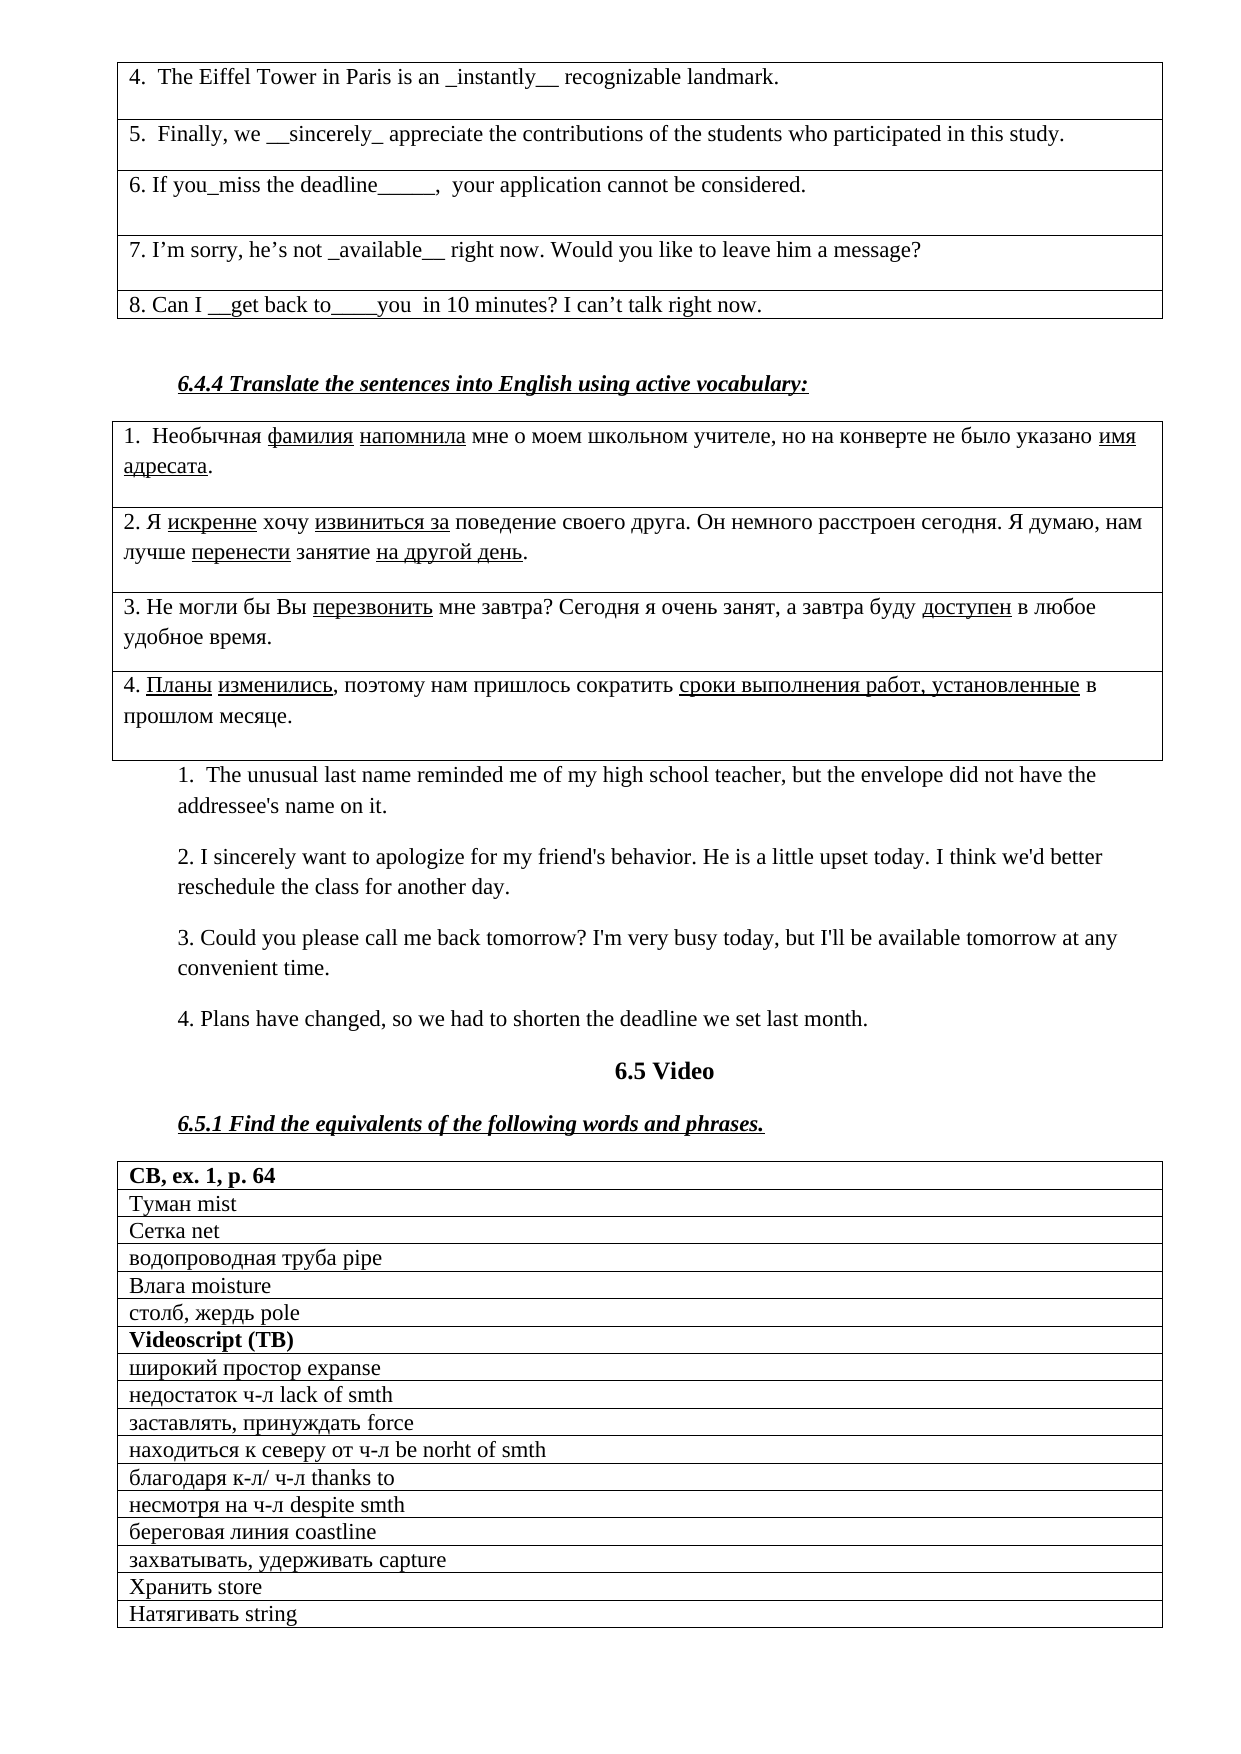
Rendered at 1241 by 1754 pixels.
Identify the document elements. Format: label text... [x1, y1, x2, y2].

text 6.5 Video [177, 1056, 1152, 1085]
table_cell недостаток ч-л lack of smth [118, 1381, 1162, 1408]
table_header CB, ex. 1, p. 64 [118, 1162, 1162, 1188]
table_cell 7. I’m sorry, he’s not _available__ right now. Would you like to leave him a message? [118, 236, 1162, 290]
table_cell Хранить store [118, 1573, 1162, 1599]
table_cell благодаря к-л/ ч-л thanks to [118, 1464, 1162, 1490]
table_cell 3. Не могли бы Вы перезвонить мне завтра? Сегодня я очень занят, а завтра буду доступен в любое удобное время. [113, 593, 1162, 671]
text 3. Could you please call me back tomorrow? I'm very busy today, but I'll be available tomorrow at any convenient time. [177, 924, 1152, 981]
text 4. Plans have changed, so we had to shorten the deadline we set last month. [177, 1005, 1152, 1032]
text 2. I sincerely want to apologize for my friend's behavior. He is a little upset today. I think we'd better reschedule the class for another day. [177, 843, 1152, 899]
table_cell Туман mist [118, 1190, 1162, 1216]
table_cell широкий простор expanse [118, 1354, 1162, 1380]
table_cell несмотря на ч-л despite smth [118, 1491, 1162, 1517]
table_cell заставлять, принуждать force [118, 1409, 1162, 1435]
table_header 1. Необычная фамилия напомнила мне о моем школьном учителе, но на конверте не было указано имя адресата. [113, 422, 1162, 507]
text 6.5.1 Find the equivalents of the following words and phrases. [177, 1110, 1152, 1136]
table_cell Влага moisture [118, 1272, 1162, 1298]
table_cell Сетка net [118, 1217, 1162, 1243]
text 6.4.4 Translate the sentences into English using active vocabulary: [177, 370, 1152, 396]
table_cell захватывать, удерживать capture [118, 1546, 1162, 1572]
table_cell 4. Планы изменились, поэтому нам пришлось сократить сроки выполнения работ, установленные в прошлом месяце. [113, 672, 1162, 760]
table_cell 8. Can I __get back to____you in 10 minutes? I can’t talk right now. [118, 291, 1162, 318]
table_cell столб, жердь pole [118, 1299, 1162, 1326]
text 1. The unusual last name reminded me of my high school teacher, but the envelope did not have the addressee's name on it. [177, 761, 1152, 818]
table_cell береговая линия coastline [118, 1518, 1162, 1545]
table_cell находиться к северу от ч-л be norht of smth [118, 1436, 1162, 1462]
table_cell 6. If you_miss the deadline_____, your application cannot be considered. [118, 171, 1162, 235]
table_cell Натягивать string [118, 1601, 1162, 1627]
table_cell Videoscript (TB) [118, 1327, 1162, 1353]
table_cell 5. Finally, we __sincerely_ appreciate the contributions of the students who participated in this study. [118, 120, 1162, 170]
table_cell водопроводная труба pipe [118, 1244, 1162, 1271]
table_cell 2. Я искренне хочу извиниться за поведение своего друга. Он немного расстроен сегодня. Я думаю, нам лучше перенести занятие на другой день. [113, 508, 1162, 592]
table_cell 4. The Eiffel Tower in Paris is an _instantly__ recognizable landmark. [118, 63, 1162, 119]
